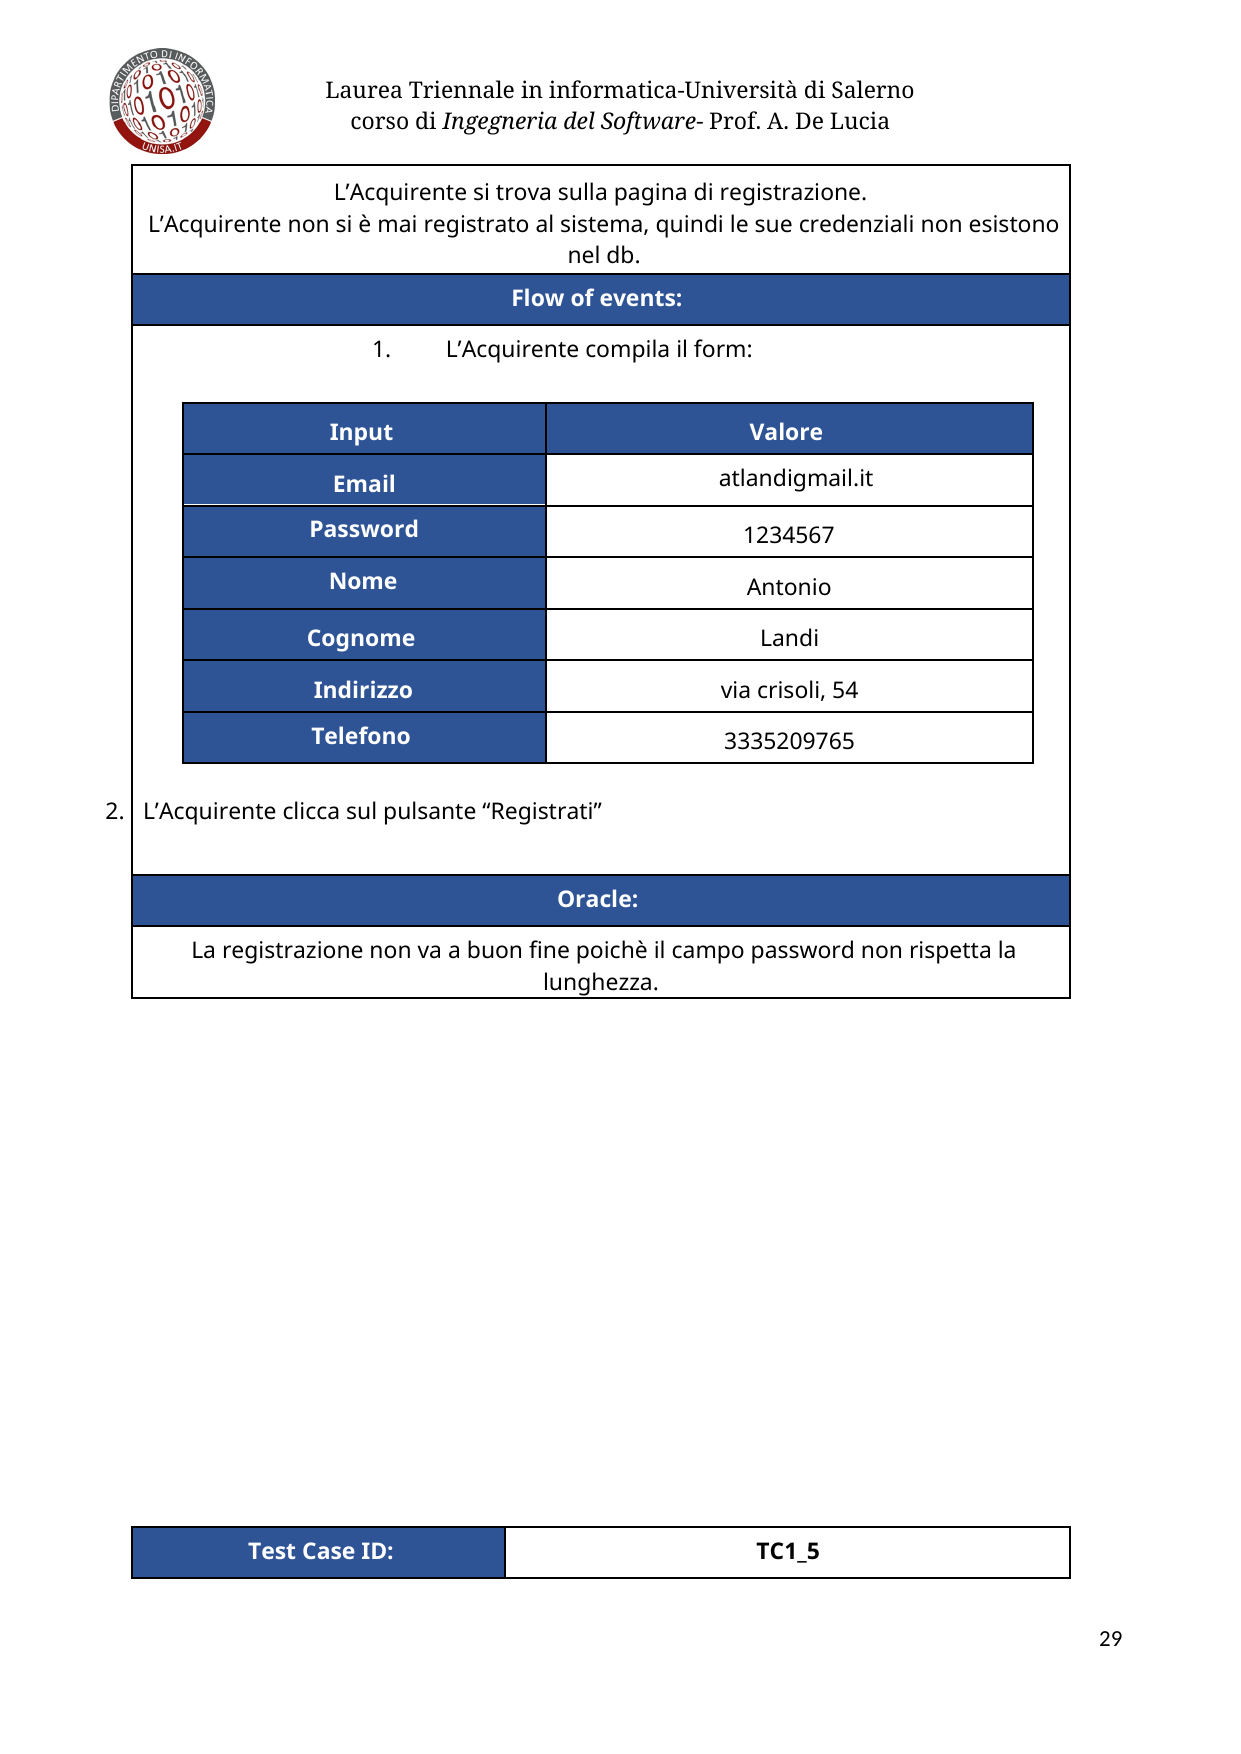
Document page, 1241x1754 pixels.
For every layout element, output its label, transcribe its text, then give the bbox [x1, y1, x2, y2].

table_header Test Case ID: [133, 1528, 504, 1577]
table_cell La registrazione non va a buon fine poichè il campo password non rispetta la lunghezza. [133, 927, 1069, 997]
table_cell Antonio [547, 558, 1032, 608]
table_cell Oracle: [133, 876, 1069, 925]
table_cell via crisoli, 54 [547, 661, 1032, 711]
table_cell L’Acquirente si trova sulla pagina di registrazione. L’Acquirente non si è mai registrato al sistema, quindi le sue credenziali non esistono nel db. [133, 166, 1069, 273]
table_cell Landi [547, 610, 1032, 659]
table_cell Indirizzo [184, 661, 545, 711]
table_cell Email [184, 455, 545, 504]
table_cell 3335209765 [547, 713, 1032, 762]
table_header Input [184, 404, 545, 453]
table_cell L’Acquirente compila il form: L’Acquirente clicca sul pulsante “Registrati” [133, 326, 1069, 874]
table_header Valore [547, 404, 1032, 453]
table_cell Flow of events: [133, 275, 1069, 324]
table_header TC1_5 [506, 1528, 1069, 1577]
table_cell Telefono [184, 713, 545, 762]
table_cell 1234567 [547, 507, 1032, 556]
table_cell Password [184, 507, 545, 556]
table_cell Cognome [184, 610, 545, 659]
table_cell atlandigmail.it [547, 455, 1032, 504]
table_cell Nome [184, 558, 545, 608]
